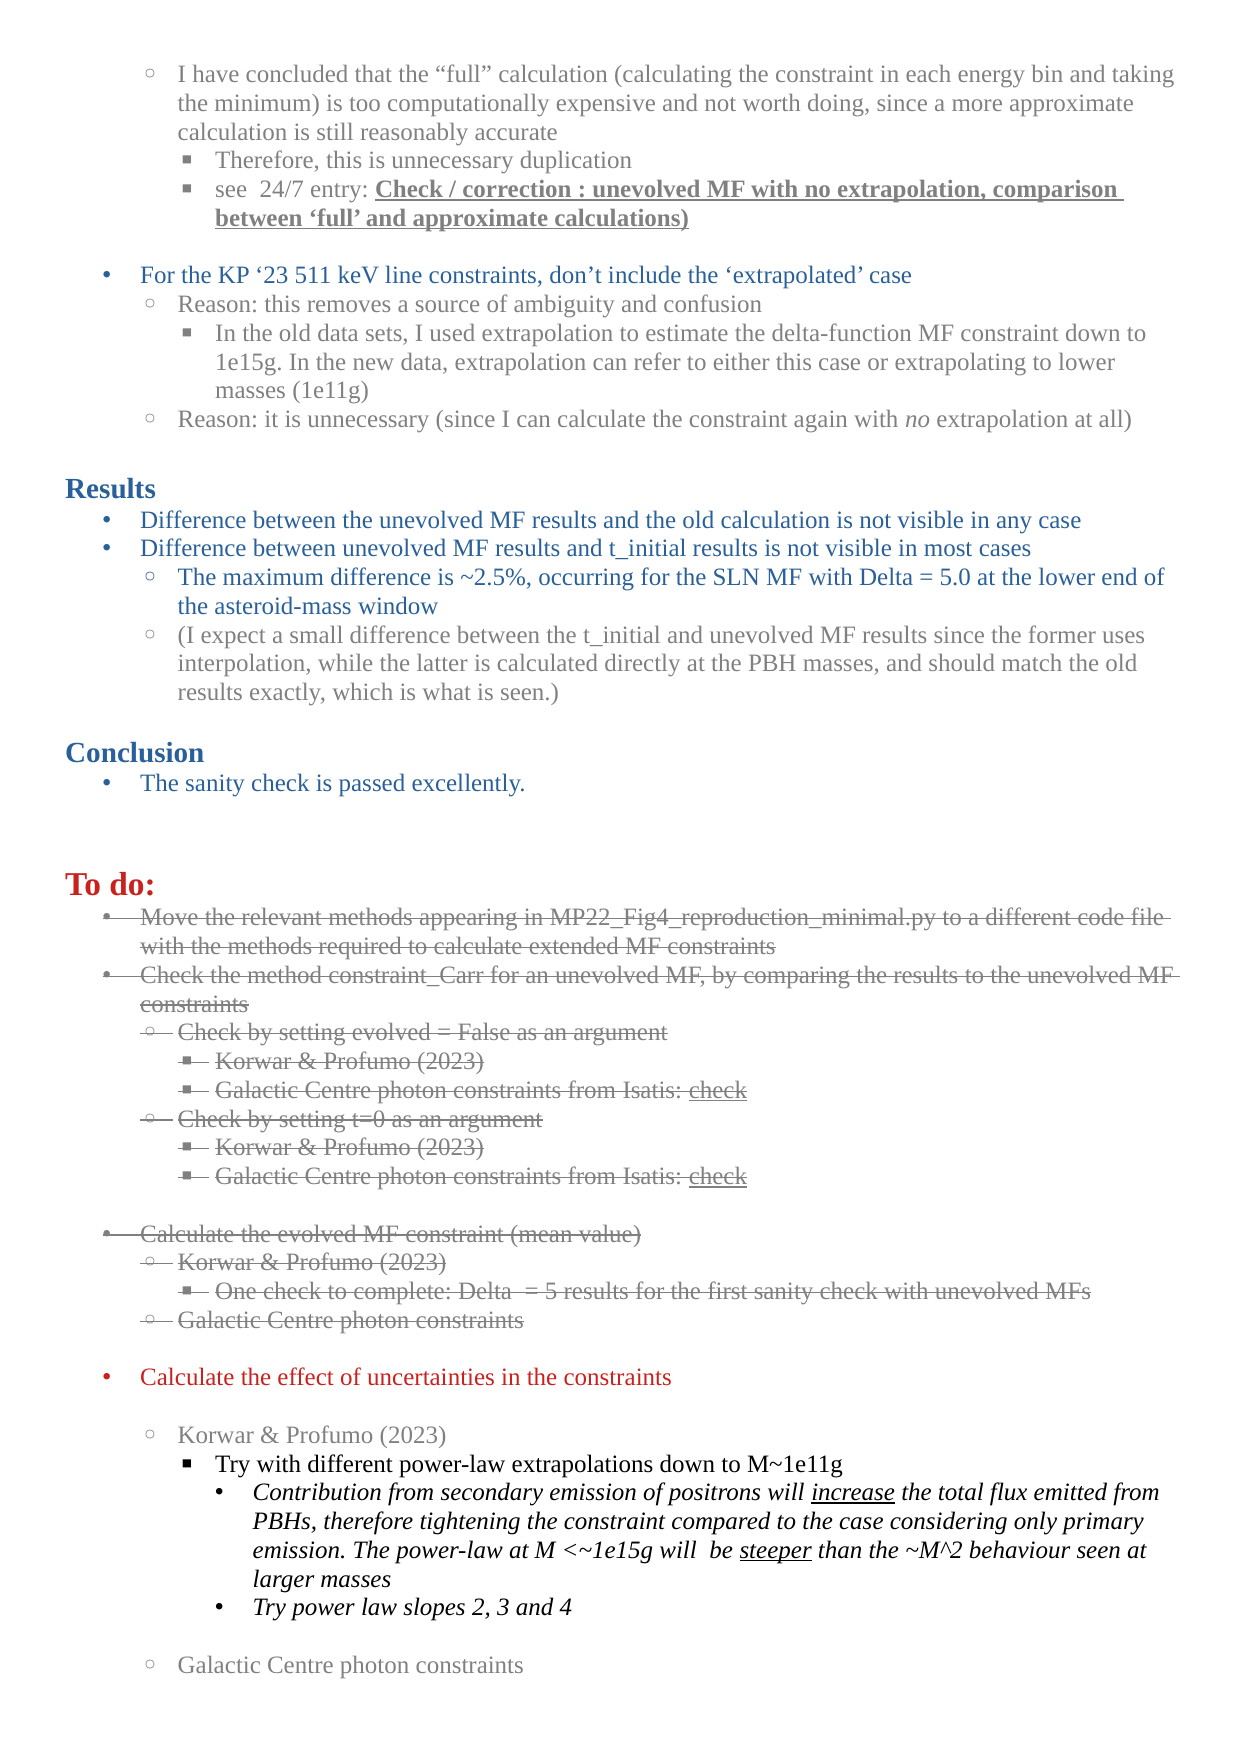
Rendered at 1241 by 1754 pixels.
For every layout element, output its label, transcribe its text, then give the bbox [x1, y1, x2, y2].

list Calculate the evolved MF constraint (mean value) [102, 1219, 1181, 1247]
text Results [65, 471, 1181, 505]
list Galactic Centre photon constraints [140, 1305, 1181, 1334]
list Try power law slopes 2, 3 and 4 [215, 1592, 1181, 1621]
list In the old data sets, I used extrapolation to estimate the delta-function MF constraint down to 1e15g. In the new data, extrapolation can refer to either this case or extrapolating to lower masses (1e11g) [177, 318, 1181, 404]
text To do: [65, 864, 1181, 902]
list The maximum difference is ~2.5%, occurring for the SLN MF with Delta = 5.0 at the lower end of the asteroid-mass window [140, 562, 1181, 620]
list Difference between unevolved MF results and t_initial results is not visible in most cases [102, 533, 1181, 562]
list (I expect a small difference between the t_initial and unevolved MF results since the former uses interpolation, while the latter is calculated directly at the PBH masses, and should match the old results exactly, which is what is seen.) [140, 620, 1181, 706]
list For the KP ‘23 511 keV line constraints, don’t include the ‘extrapolated’ case [102, 260, 1181, 289]
list Difference between the unevolved MF results and the old calculation is not visible in any case [102, 505, 1181, 533]
text Conclusion [65, 735, 1181, 768]
list Korwar & Profumo (2023) [177, 1132, 1181, 1161]
list Contribution from secondary emission of positrons will increase the total flux emitted from PBHs, therefore tightening the constraint compared to the case considering only primary emission. The power-law at M <~1e15g will be steeper than the ~M^2 behaviour seen at larger masses [215, 1477, 1181, 1592]
list Korwar & Profumo (2023) [140, 1247, 1181, 1276]
list Calculate the effect of uncertainties in the constraints [102, 1362, 1181, 1391]
list Check by setting evolved = False as an argument [140, 1017, 1181, 1046]
list Korwar & Profumo (2023) [177, 1046, 1181, 1075]
list see 24/7 entry: Check / correction : unevolved MF with no extrapolation, comparison between ‘full’ and approximate calculations) [177, 174, 1181, 232]
list Therefore, this is unnecessary duplication [177, 145, 1181, 174]
list I have concluded that the “full” calculation (calculating the constraint in each energy bin and taking the minimum) is too computationally expensive and not worth doing, since a more approximate calculation is still reasonably accurate [140, 59, 1181, 145]
list Try with different power-law extrapolations down to M~1e11g [177, 1449, 1181, 1477]
list Galactic Centre photon constraints from Isatis: check [177, 1075, 1181, 1104]
list Korwar & Profumo (2023) [140, 1420, 1181, 1449]
list Reason: this removes a source of ambiguity and confusion [140, 289, 1181, 318]
list One check to complete: Delta = 5 results for the first sanity check with unevolved MFs [177, 1276, 1181, 1305]
list Move the relevant methods appearing in MP22_Fig4_reproduction_minimal.py to a different code file with the methods required to calculate extended MF constraints [102, 902, 1181, 960]
list The sanity check is passed excellently. [102, 768, 1181, 797]
list Galactic Centre photon constraints from Isatis: check [177, 1161, 1181, 1190]
list Galactic Centre photon constraints [140, 1650, 1181, 1679]
list Reason: it is unnecessary (since I can calculate the constraint again with no extrapolation at all) [140, 404, 1181, 433]
list Check the method constraint_Carr for an unevolved MF, by comparing the results to the unevolved MF constraints [102, 960, 1181, 1017]
list Check by setting t=0 as an argument [140, 1104, 1181, 1132]
